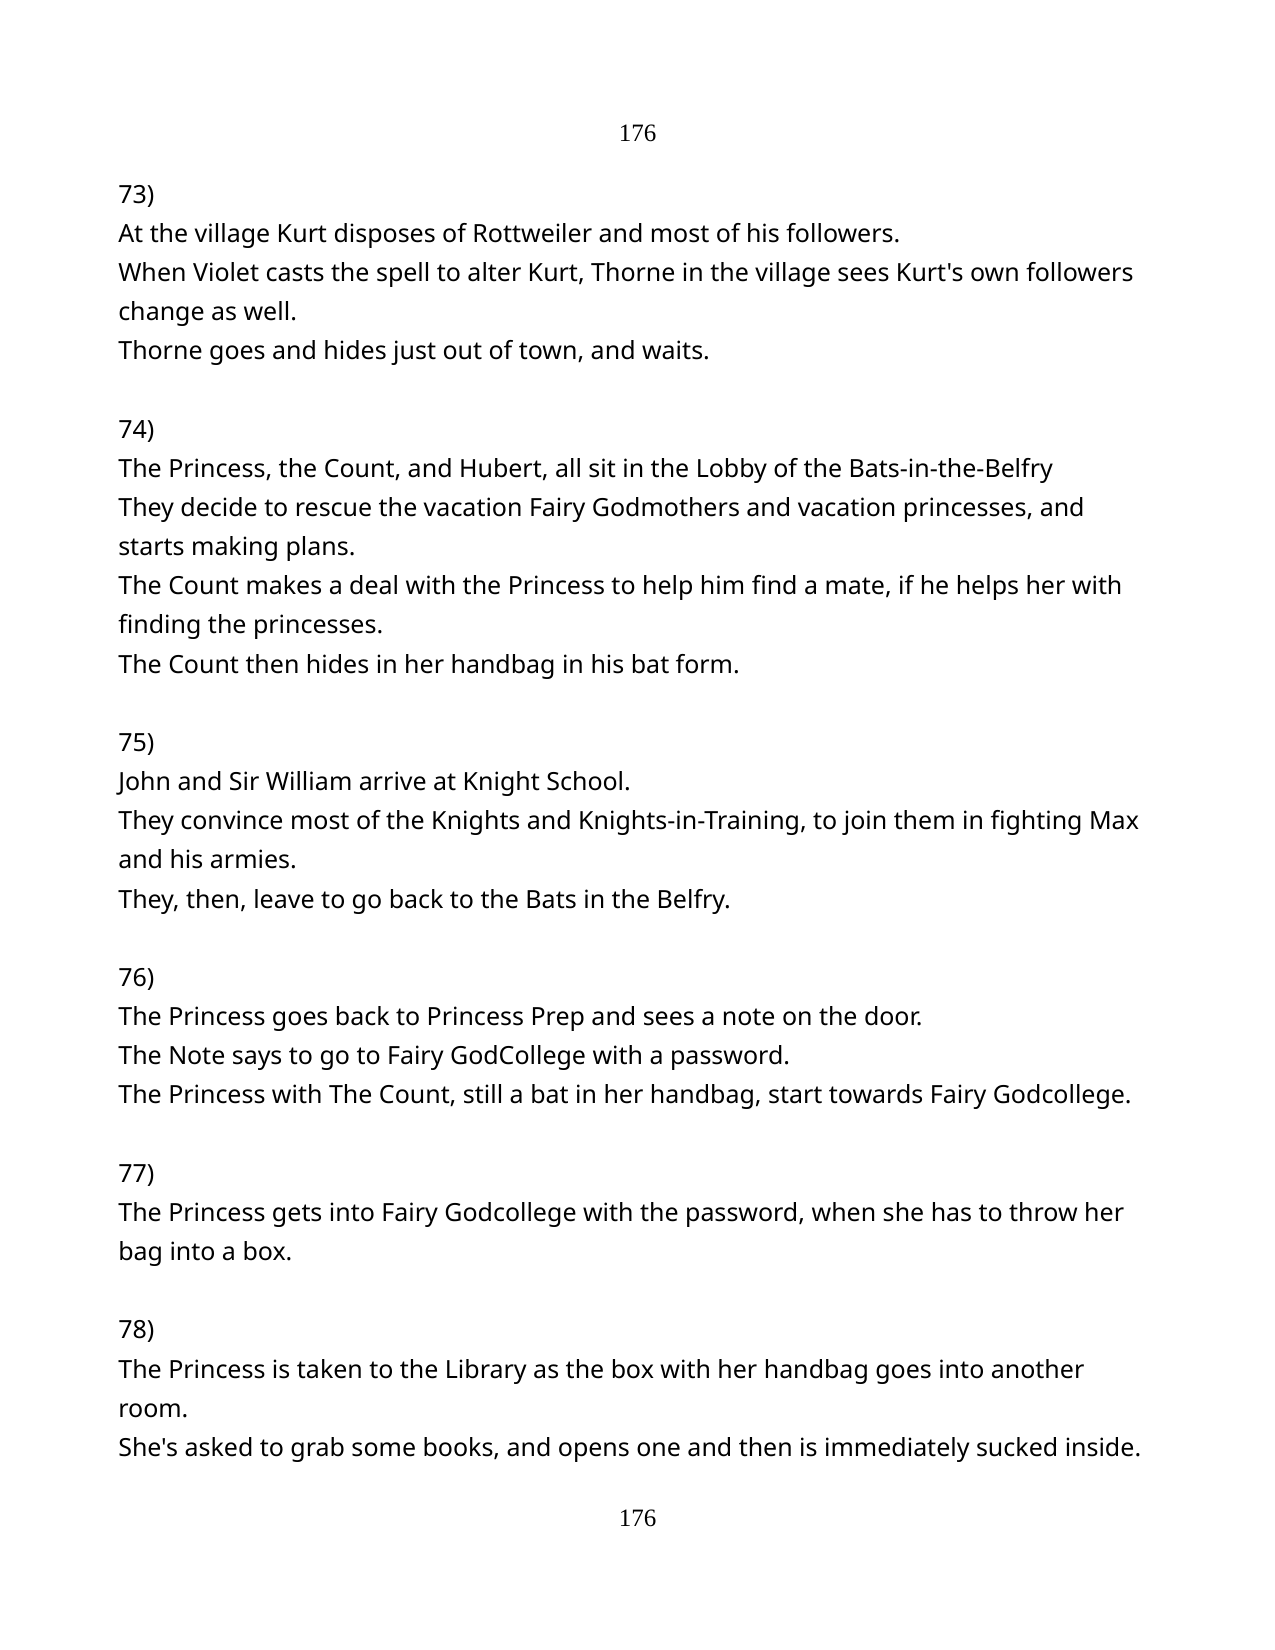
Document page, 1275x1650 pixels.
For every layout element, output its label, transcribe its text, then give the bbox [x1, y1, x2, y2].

text 77) [118, 1156, 1157, 1189]
text 75) [118, 725, 1157, 759]
text The Count makes a deal with the Princess to help him find a mate, if he helps her with finding the princesses. [118, 568, 1157, 641]
text The Princess, the Count, and Hubert, all sit in the Lobby of the Bats-in-the-Belfry [118, 451, 1157, 484]
text 73) [118, 176, 1157, 210]
text The Princess with The Count, still a bat in her handbag, start towards Fairy Godcollege. [118, 1077, 1157, 1111]
text They, then, leave to go back to the Bats in the Belfry. [118, 881, 1157, 915]
text The Princess is taken to the Library as the box with her handbag goes into another room. [118, 1351, 1157, 1424]
text The Princess gets into Fairy Godcollege with the password, when she has to throw her bag into a box. [118, 1195, 1157, 1268]
text The Princess goes back to Princess Prep and sees a note on the door. [118, 999, 1157, 1033]
text The Count then hides in her handbag in his bat form. [118, 646, 1157, 680]
text They decide to rescue the vacation Fairy Godmothers and vacation princesses, and starts making plans. [118, 490, 1157, 563]
text They convince most of the Knights and Knights-in-Training, to join them in fighting Max and his armies. [118, 803, 1157, 876]
text Thorne goes and hides just out of town, and waits. [118, 333, 1157, 367]
text She's asked to grab some books, and opens one and then is immediately sucked inside. [118, 1430, 1157, 1464]
text The Note says to go to Fairy GodCollege with a password. [118, 1038, 1157, 1072]
text 74) [118, 411, 1157, 445]
text 78) [118, 1312, 1157, 1346]
text John and Sir William arrive at Knight School. [118, 764, 1157, 798]
text 76) [118, 960, 1157, 994]
text At the village Kurt disposes of Rottweiler and most of his followers. [118, 216, 1157, 249]
text When Violet casts the spell to alter Kurt, Thorne in the village sees Kurt's own followers change as well. [118, 255, 1157, 328]
